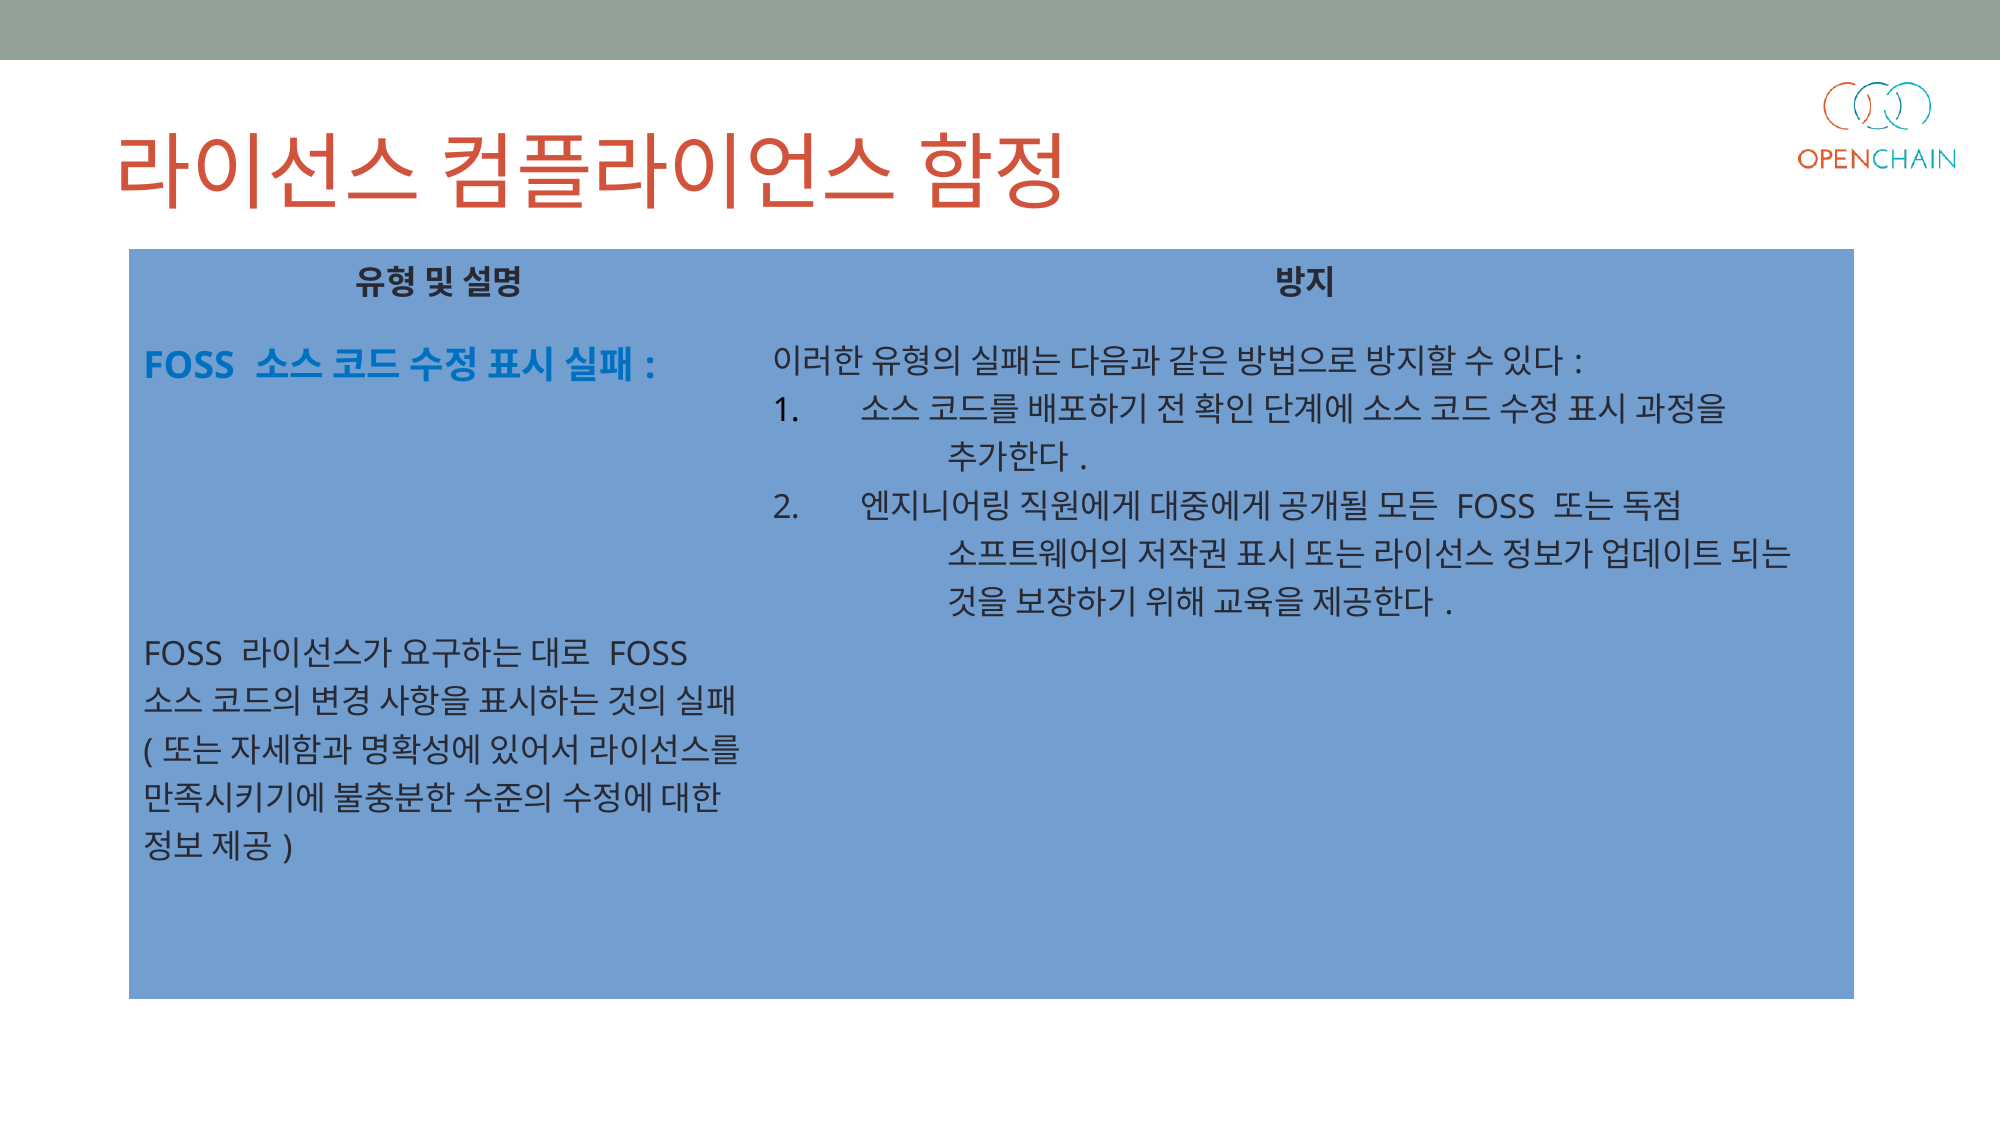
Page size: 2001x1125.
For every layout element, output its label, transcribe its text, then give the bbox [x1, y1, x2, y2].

table_header 유형 및 설명 [129, 249, 758, 328]
table_header 방지 [758, 249, 1854, 328]
table_cell FOSS 소스 코드 수정 표시 실패: FOSS 라이선스가 요구하는 대로 FOSS 소스 코드의 변경 사항을 표시하는 것의 실패 (또는 자세함과 명확성에 있어서 라이선스를 만족시키기에 불충분한 수준의 수정에 대한 정보 제공) [129, 328, 758, 999]
table_cell 이러한 유형의 실패는 다음과 같은 방법으로 방지할 수 있다: 소스 코드를 배포하기 전 확인 단계에 소스 코드 수정 표시 과정을 추가한다. 엔지니어링 직원에게 대중에게 공개될 모든 FOSS 또는 독점 소프트웨어의 저작권 표시 또는 라이선스 정보가 업데이트 되는 것을 보장하기 위해 교육을 제공한다. [758, 328, 1854, 999]
title 라이선스 컴플라이언스 함정 [99, 87, 1900, 251]
